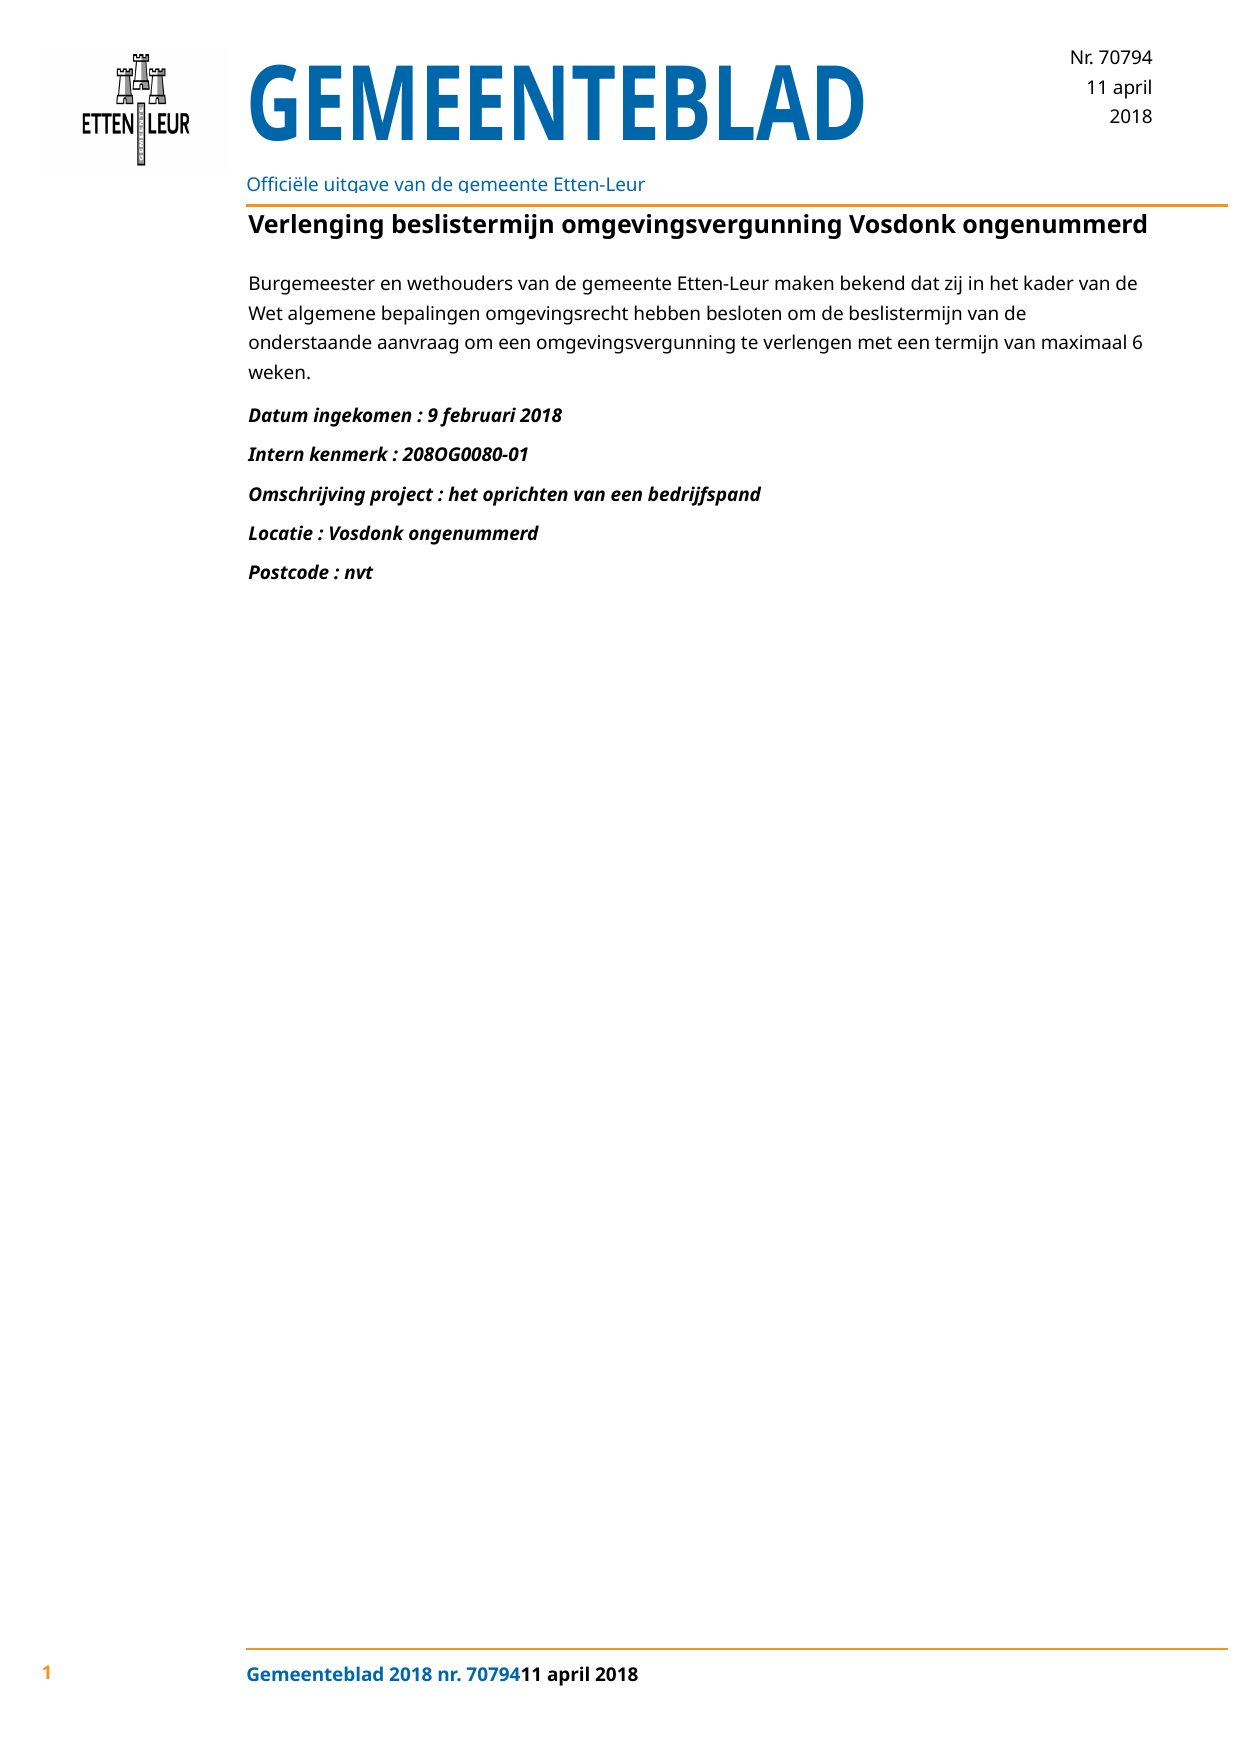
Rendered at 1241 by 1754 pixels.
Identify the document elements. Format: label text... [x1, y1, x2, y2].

text Omschrijving project : het oprichten van een bedrijfspand [248, 481, 1152, 506]
text Verlenging beslistermijn omgevingsvergunning Vosdonk ongenummerd [248, 207, 1152, 241]
text Datum ingekomen : 9 februari 2018 [248, 402, 1152, 428]
text Intern kenmerk : 208OG0080-01 [248, 441, 1152, 467]
text Locatie : Vosdonk ongenummerd [248, 520, 1152, 546]
text Burgemeester en wethouders van de gemeente Etten-Leur maken bekend dat zij in het kader van de Wet algemene bepalingen omgevingsrecht hebben besloten om de beslistermijn van de onderstaande aanvraag om een omgevingsvergunning te verlengen met een termijn van maximaal 6 weken. [248, 270, 1152, 385]
picture [41, 47, 231, 172]
text Postcode : nvt [248, 559, 1152, 585]
